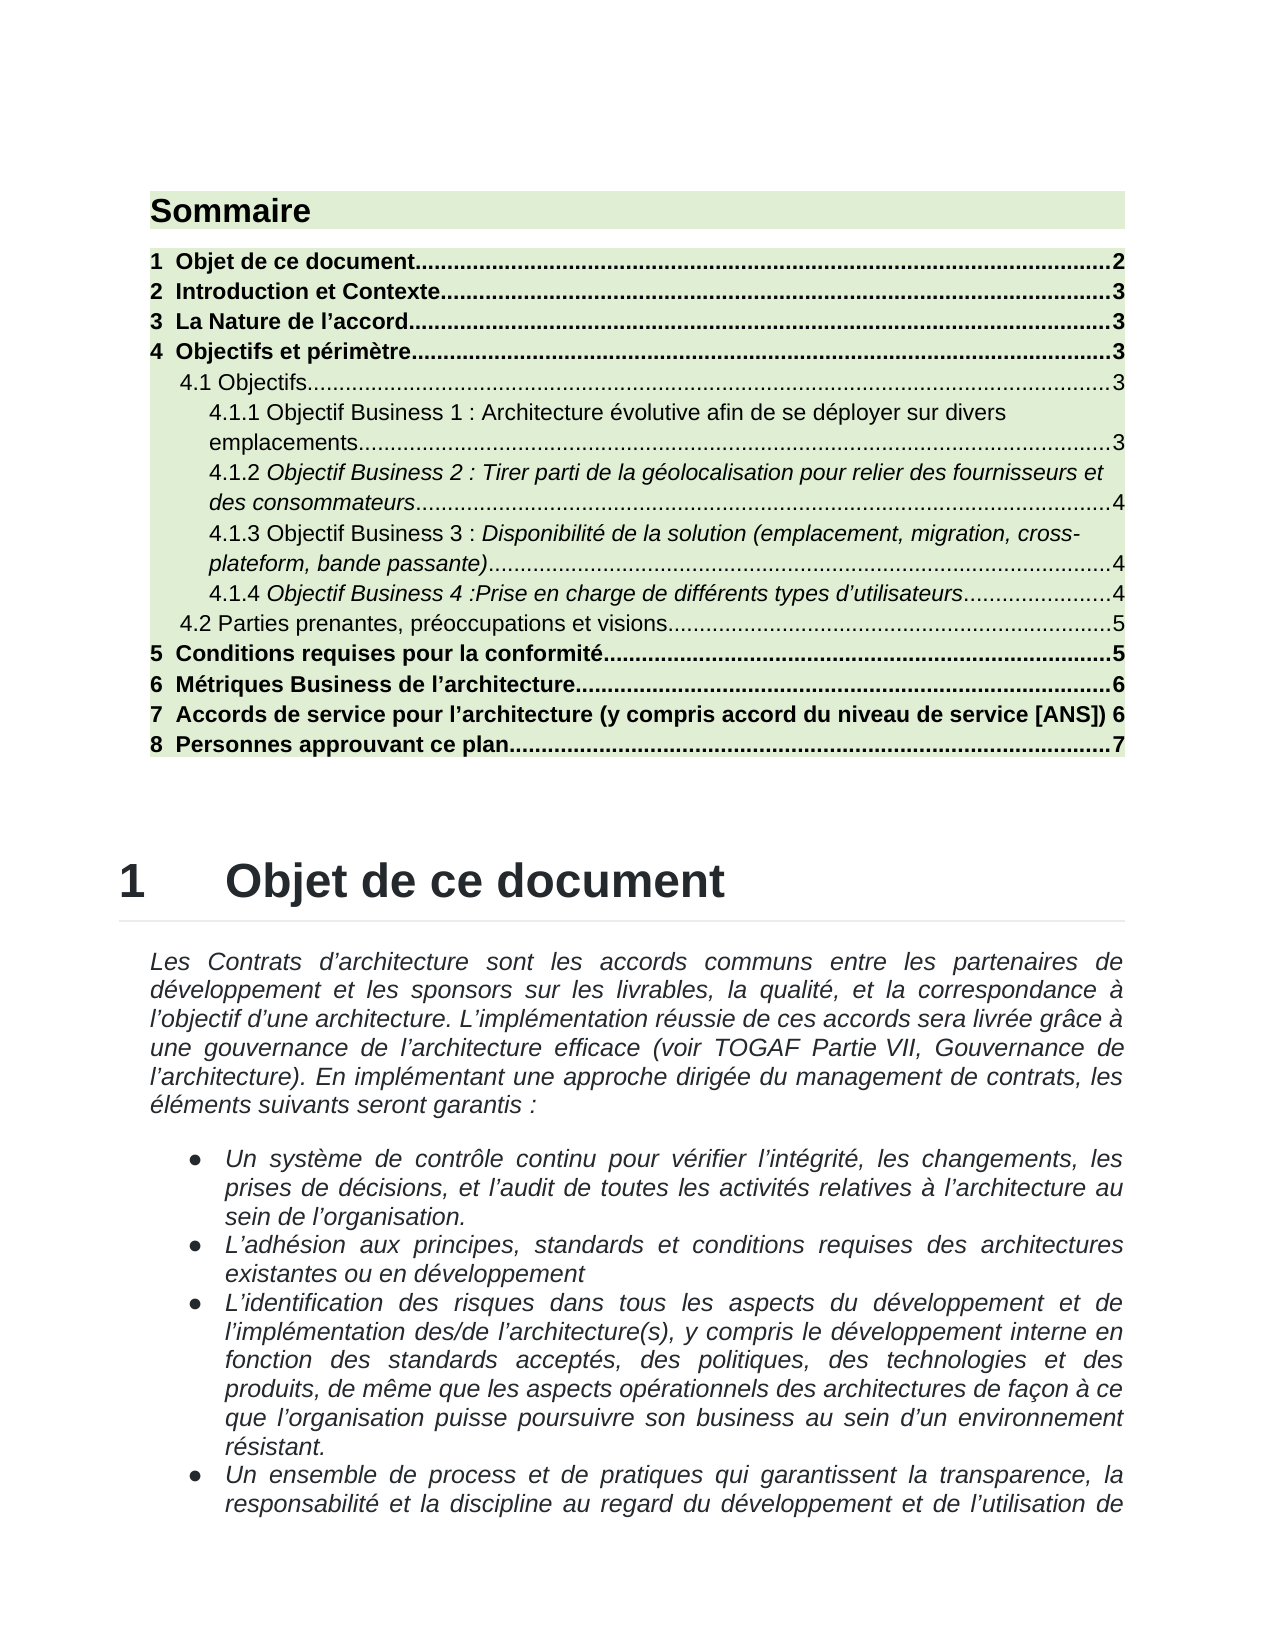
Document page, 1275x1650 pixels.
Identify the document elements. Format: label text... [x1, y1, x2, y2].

text 5 Conditions requises pour la conformité 5 [150, 640, 1125, 667]
text 7 Accords de service pour l’architecture (y compris accord du niveau de service [ANS]) 6 [150, 701, 1125, 727]
list Un système de contrôle continu pour vérifier l’intégrité, les changements, les prises de décisions, et l’audit de toutes les activités relatives à l’architecture au sein de l’organisation. [187, 1144, 1125, 1230]
text 4 Objectifs et périmètre 3 [150, 338, 1125, 364]
text 2 Introduction et Contexte 3 [150, 278, 1125, 304]
text 4.2 Parties prenantes, préoccupations et visions 5 [179, 610, 1125, 636]
list Un ensemble de process et de pratiques qui garantissent la transparence, la responsabilité et la discipline au regard du développement et de l’utilisation de [187, 1460, 1125, 1518]
subtitle Sommaire [150, 191, 1125, 229]
text 4.1.1 Objectif Business 1 : Architecture évolutive afin de se déployer sur divers emplacements 3 [209, 399, 1125, 455]
text 4.1.3 Objectif Business 3 : Disponibilité de la solution (emplacement, migration, cross-plateform, bande passante) 4 [209, 519, 1125, 576]
text 4.1.2 Objectif Business 2 : Tirer parti de la géolocalisation pour relier des fournisseurs et des consommateurs 4 [209, 459, 1125, 516]
text 3 La Nature de l’accord 3 [150, 308, 1125, 334]
text 1 Objet de ce document 2 [150, 248, 1125, 274]
text 4.1.4 Objectif Business 4 :Prise en charge de différents types d’utilisateurs 4 [209, 580, 1125, 606]
list L’identification des risques dans tous les aspects du développement et de l’implémentation des/de l’architecture(s), y compris le développement interne en fonction des standards acceptés, des politiques, des technologies et des produits, de même que les aspects opérationnels des architectures de façon à ce que l’organisation puisse poursuivre son business au sein d’un environnement résistant. [187, 1288, 1125, 1460]
text 8 Personnes approuvant ce plan 7 [150, 731, 1125, 757]
text 6 Métriques Business de l’architecture 6 [150, 671, 1125, 697]
text Les Contrats d’architecture sont les accords communs entre les partenaires de développement et les sponsors sur les livrables, la qualité, et la correspondance à l’objectif d’une architecture. L’implémentation réussie de ces accords sera livrée grâce à une gouvernance de l’architecture efficace (voir TOGAF Partie VII, Gouvernance de l’architecture). En implémentant une approche dirigée du management de contrats, les éléments suivants seront garantis : [150, 947, 1125, 1119]
text 4.1 Objectifs 3 [179, 368, 1125, 395]
list L’adhésion aux principes, standards et conditions requises des architectures existantes ou en développement [187, 1230, 1125, 1288]
subtitle Objet de ce document [119, 852, 1125, 920]
